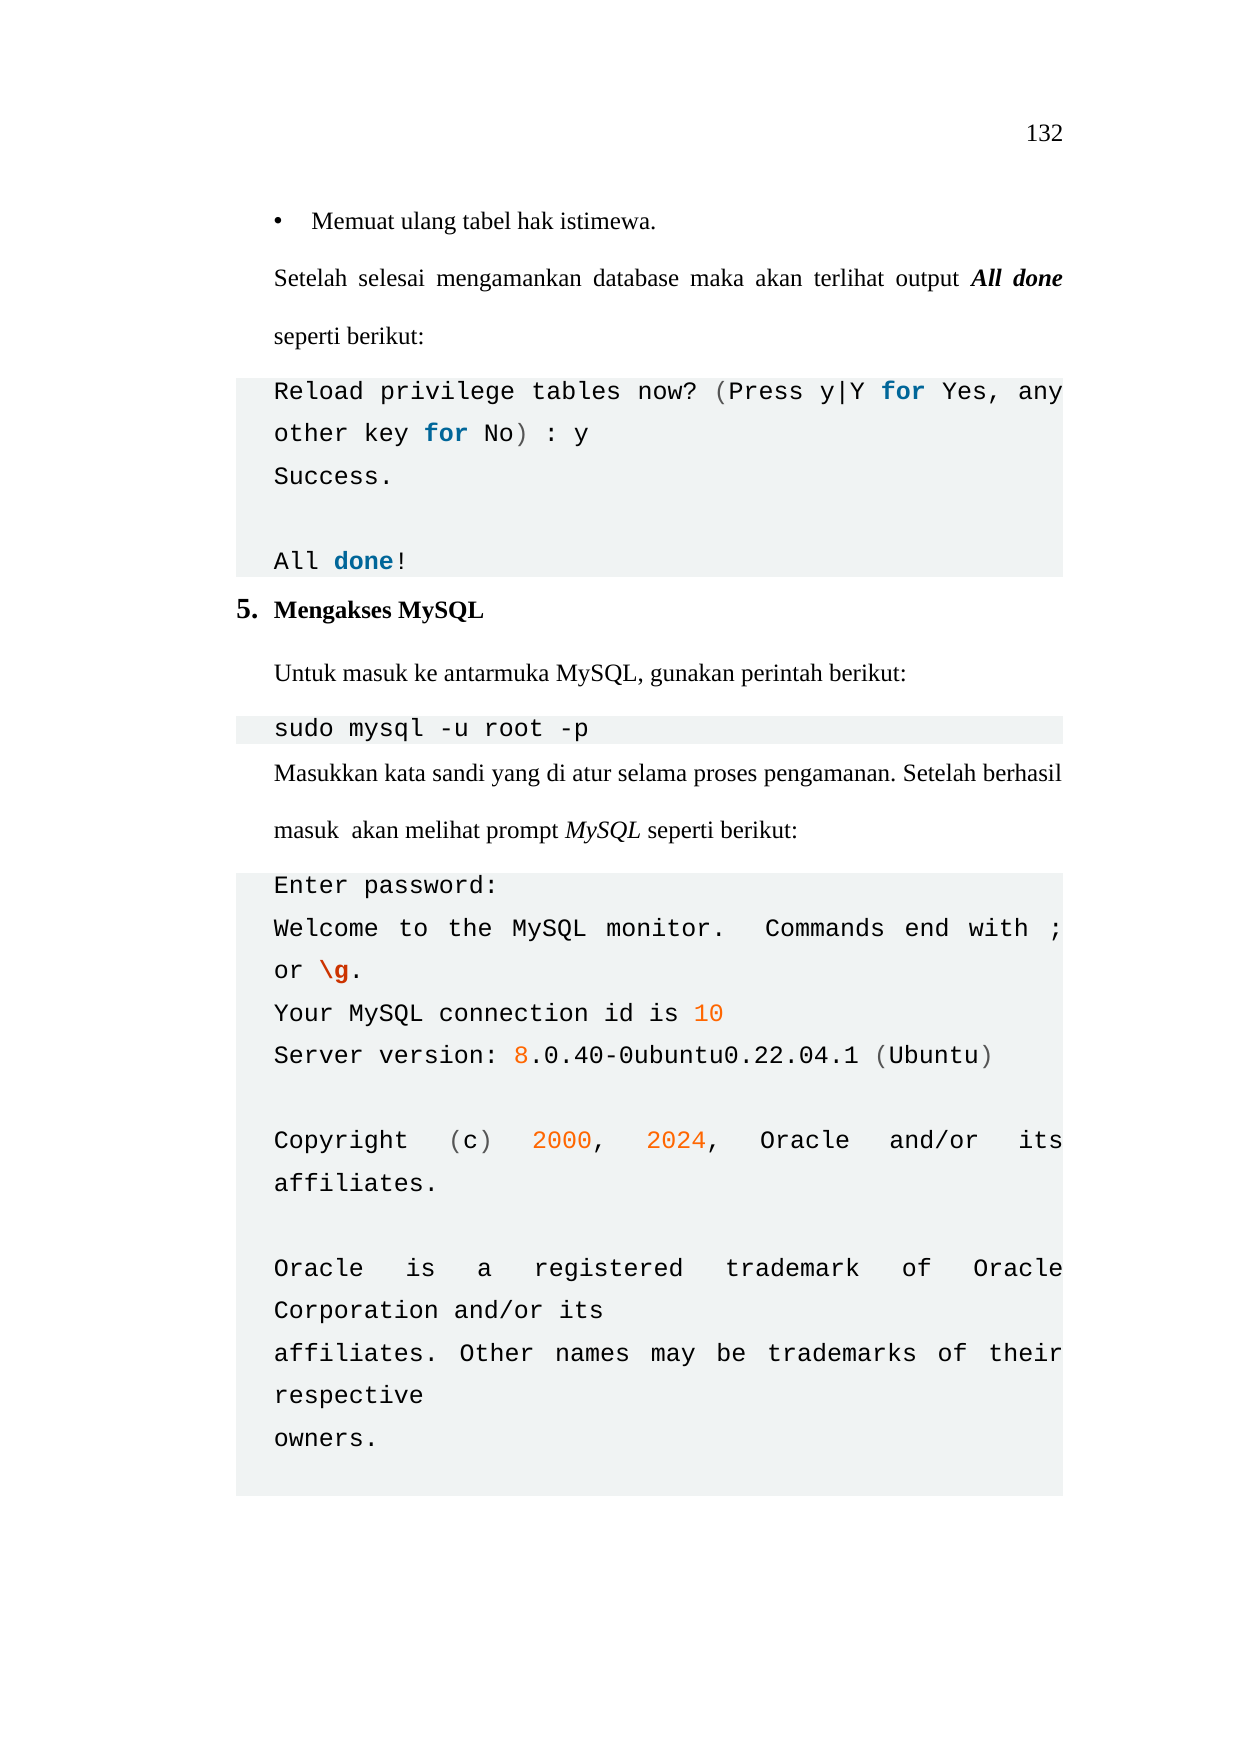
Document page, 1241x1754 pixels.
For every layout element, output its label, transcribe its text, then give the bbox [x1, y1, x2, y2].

list Server version: 8.0.40-0ubuntu0.22.04.1 (Ubuntu) [236, 1043, 1063, 1071]
list Copyright (c) 2000, 2024, Oracle and/or its affiliates. [236, 1128, 1063, 1199]
list Enter password: [236, 873, 1063, 901]
list Your MySQL connection id is 10 [236, 1001, 1063, 1029]
list owners. [236, 1426, 1063, 1454]
list Memuat ulang tabel hak istimewa. [274, 206, 1063, 235]
list Untuk masuk ke antarmuka MySQL, gunakan perintah berikut: [236, 658, 1063, 687]
list Setelah selesai mengamankan database maka akan terlihat output All done seperti berikut: [236, 263, 1063, 350]
list Mengakses MySQL [236, 591, 1063, 624]
list Oracle is a registered trademark of Oracle Corporation and/or its [236, 1256, 1063, 1326]
list All done! [236, 548, 1063, 577]
list sudo mysql -u root -p [236, 716, 1063, 744]
list Masukkan kata sandi yang di atur selama proses pengamanan. Setelah berhasil masuk akan melihat prompt MySQL seperti berikut: [236, 758, 1063, 844]
list Welcome to the MySQL monitor. Commands end with ; or \g. [236, 916, 1063, 986]
list affiliates. Other names may be trademarks of their respective [236, 1341, 1063, 1411]
list Success. [236, 463, 1063, 492]
list Reload privilege tables now? (Press y|Y for Yes, any other key for No) : y [236, 378, 1063, 449]
